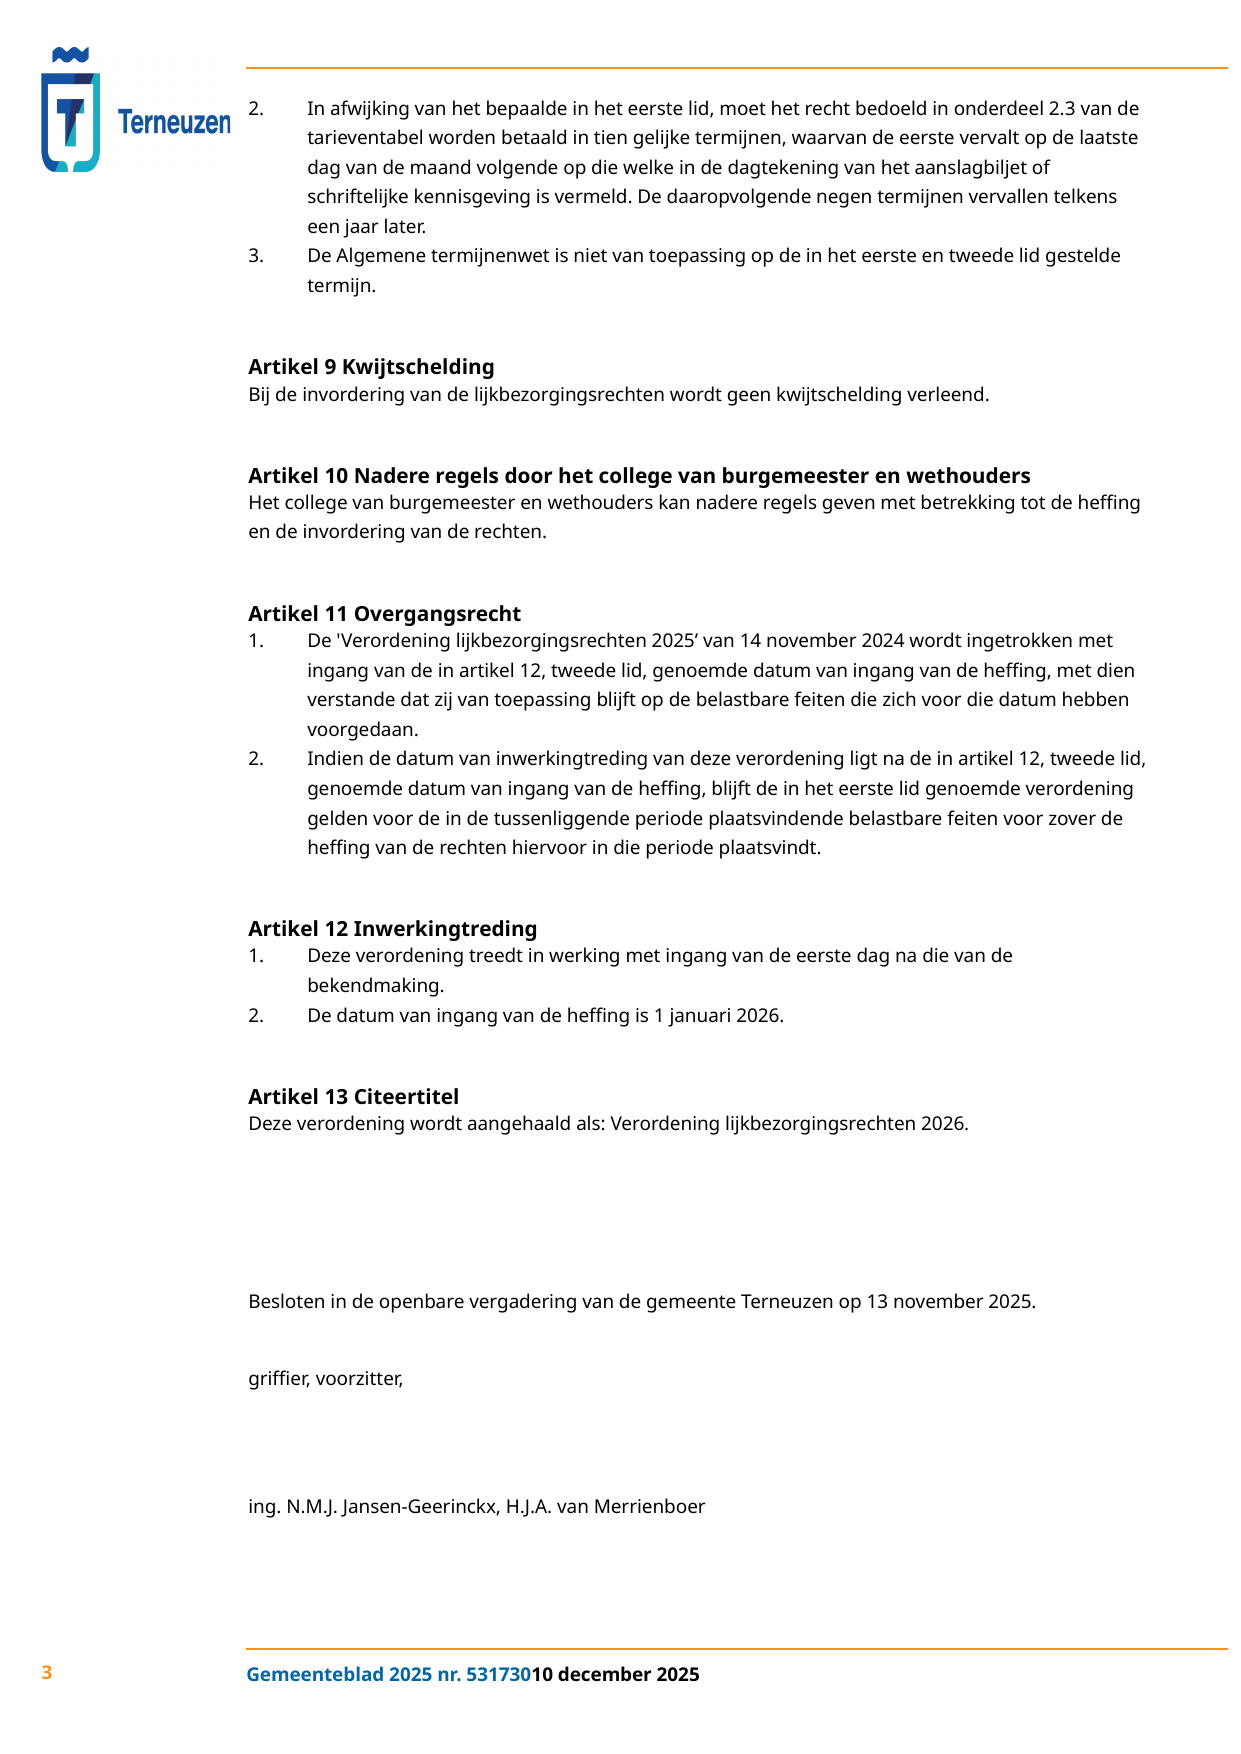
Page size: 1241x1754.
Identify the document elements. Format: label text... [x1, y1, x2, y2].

text Het college van burgemeester en wethouders kan nadere regels geven met betrekking tot de heffing en de invordering van de rechten. [248, 489, 1152, 544]
list In afwijking van het bepaalde in het eerste lid, moet het recht bedoeld in onderdeel 2.3 van de tarieventabel worden betaald in tien gelijke termijnen, waarvan de eerste vervalt op de laatste dag van de maand volgende op die welke in de dagtekening van het aanslagbiljet of schriftelijke kennisgeving is vermeld. De daaropvolgende negen termijnen vervallen telkens een jaar later. [248, 95, 1152, 239]
text Artikel 11 Overgangsrecht [248, 599, 1152, 627]
list De 'Verordening lijkbezorgingsrechten 2025’ van 14 november 2024 wordt ingetrokken met ingang van de in artikel 12, tweede lid, genoemde datum van ingang van de heffing, met dien verstande dat zij van toepassing blijft op de belastbare feiten die zich voor die datum hebben voorgedaan. [248, 627, 1152, 742]
text Artikel 13 Citeertitel [248, 1082, 1152, 1110]
text ing. N.M.J. Jansen-Geerinckx, H.J.A. van Merrienboer [248, 1494, 1152, 1519]
list De Algemene termijnenwet is niet van toepassing op de in het eerste en tweede lid gestelde termijn. [248, 243, 1152, 298]
text Besloten in de openbare vergadering van de gemeente Terneuzen op 13 november 2025. [248, 1288, 1152, 1313]
list Deze verordening treedt in werking met ingang van de eerste dag na die van de bekendmaking. [248, 943, 1152, 998]
text Artikel 9 Kwijtschelding [248, 352, 1152, 381]
text griffier, voorzitter, [248, 1365, 1152, 1391]
list Indien de datum van inwerkingtreding van deze verordening ligt na de in artikel 12, tweede lid, genoemde datum van ingang van de heffing, blijft de in het eerste lid genoemde verordening gelden voor de in de tussenliggende periode plaatsvindende belastbare feiten voor zover de heffing van de rechten hiervoor in die periode plaatsvindt. [248, 746, 1152, 860]
text Artikel 12 Inwerkingtreding [248, 914, 1152, 943]
list De datum van ingang van de heffing is 1 januari 2026. [248, 1002, 1152, 1028]
text Deze verordening wordt aangehaald als: Verordening lijkbezorgingsrechten 2026. [248, 1110, 1152, 1136]
picture [41, 47, 231, 172]
text Artikel 10 Nadere regels door het college van burgemeester en wethouders [248, 461, 1152, 489]
text Bij de invordering van de lijkbezorgingsrechten wordt geen kwijtschelding verleend. [248, 381, 1152, 406]
